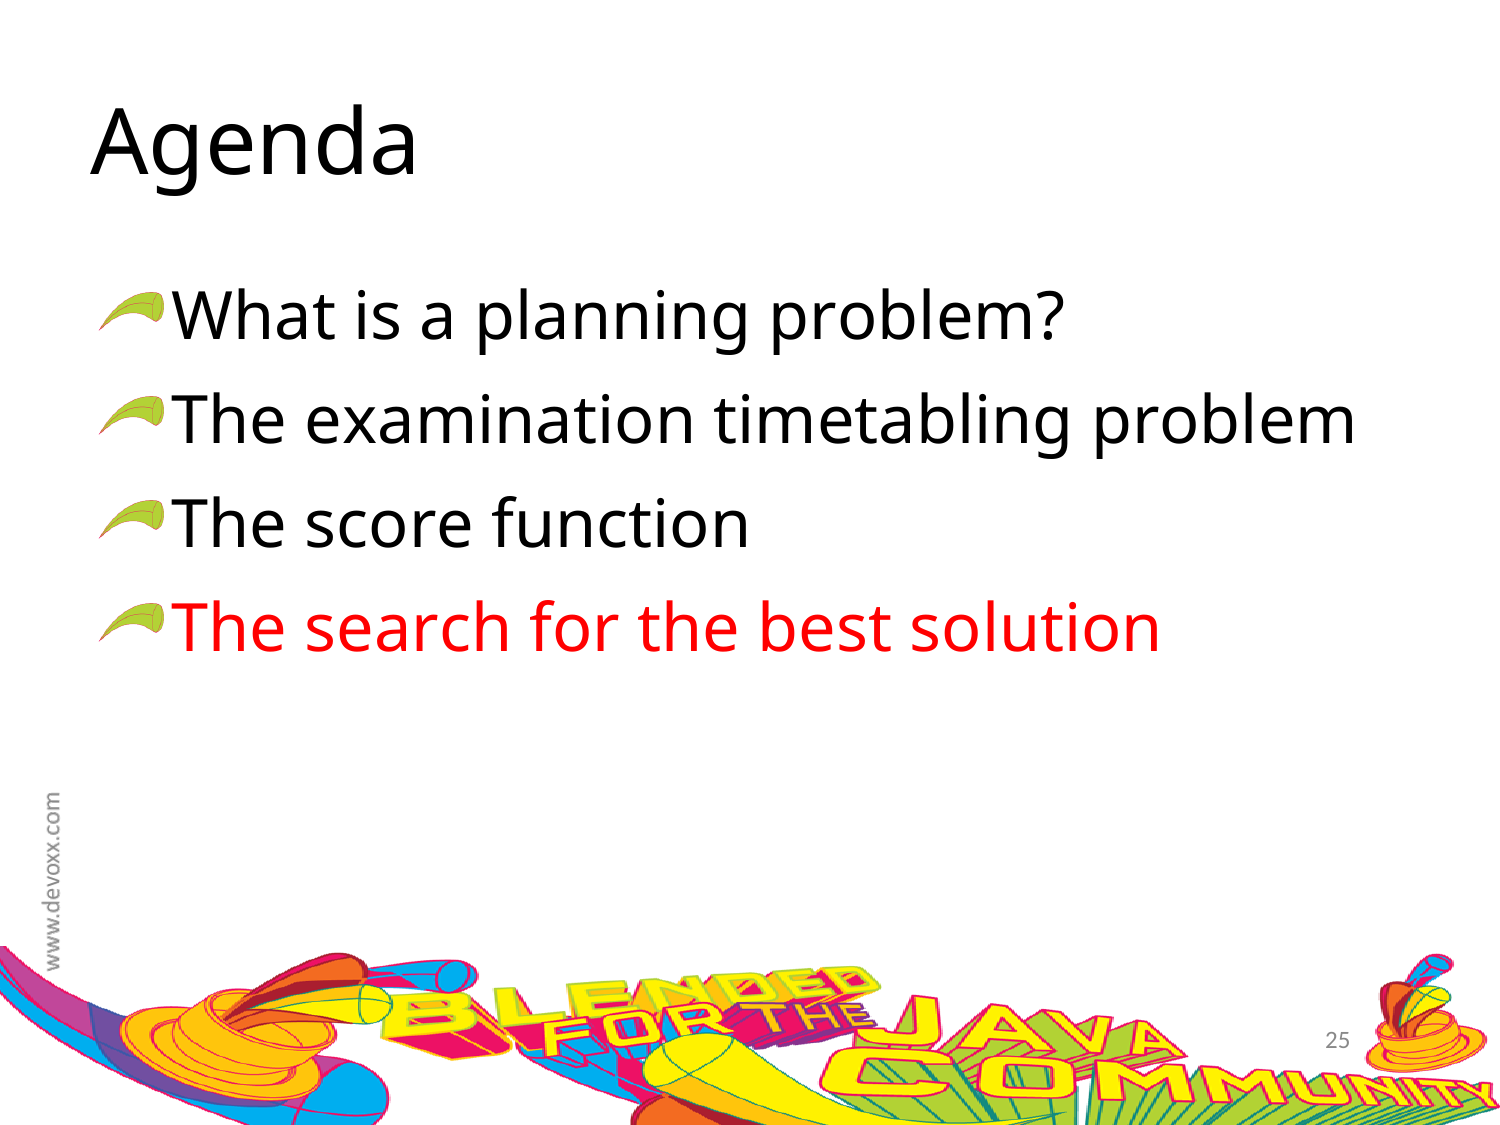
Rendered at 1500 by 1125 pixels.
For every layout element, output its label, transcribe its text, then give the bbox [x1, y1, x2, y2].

title Agenda [75, 45, 1426, 233]
picture [0, 757, 1500, 1125]
list What is a planning problem? The examination timetabling problem The score function The search for the best solution [75, 262, 1426, 718]
